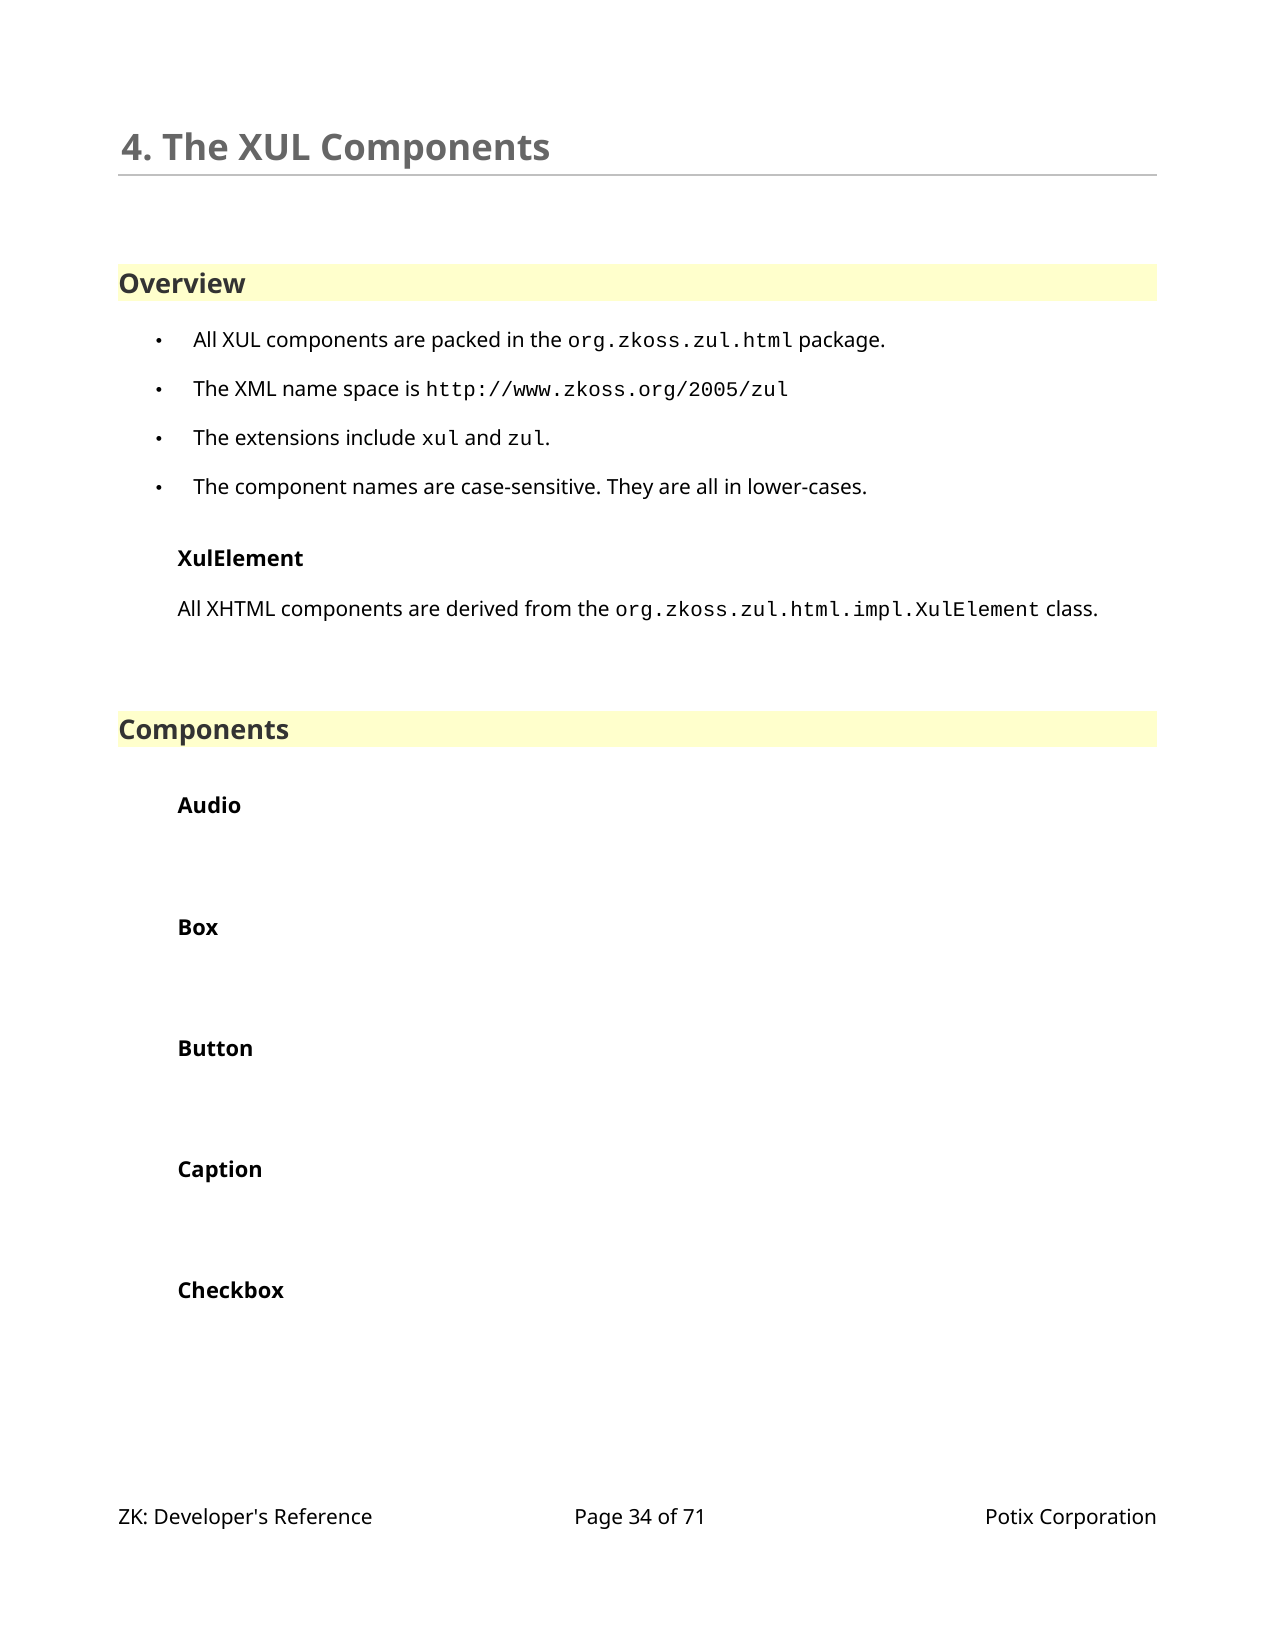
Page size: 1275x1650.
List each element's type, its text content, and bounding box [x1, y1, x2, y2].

subtitle Box [177, 911, 1157, 941]
subtitle Caption [177, 1154, 1157, 1184]
list The XML name space is http://www.zkoss.org/2005/zul [156, 374, 1157, 402]
subtitle Audio [177, 790, 1157, 820]
subtitle Checkbox [177, 1275, 1157, 1305]
subtitle 4. The XUL Components [118, 118, 1157, 174]
subtitle Overview [118, 264, 1157, 301]
text All XHTML components are derived from the org.zkoss.zul.html.impl.XulElement class. [177, 594, 1157, 622]
list All XUL components are packed in the org.zkoss.zul.html package. [156, 325, 1157, 353]
list The component names are case-sensitive. They are all in lower-cases. [156, 472, 1157, 501]
subtitle XulElement [177, 543, 1157, 573]
list The extensions include xul and zul. [156, 423, 1157, 452]
subtitle Components [118, 711, 1157, 747]
subtitle Button [177, 1033, 1157, 1063]
